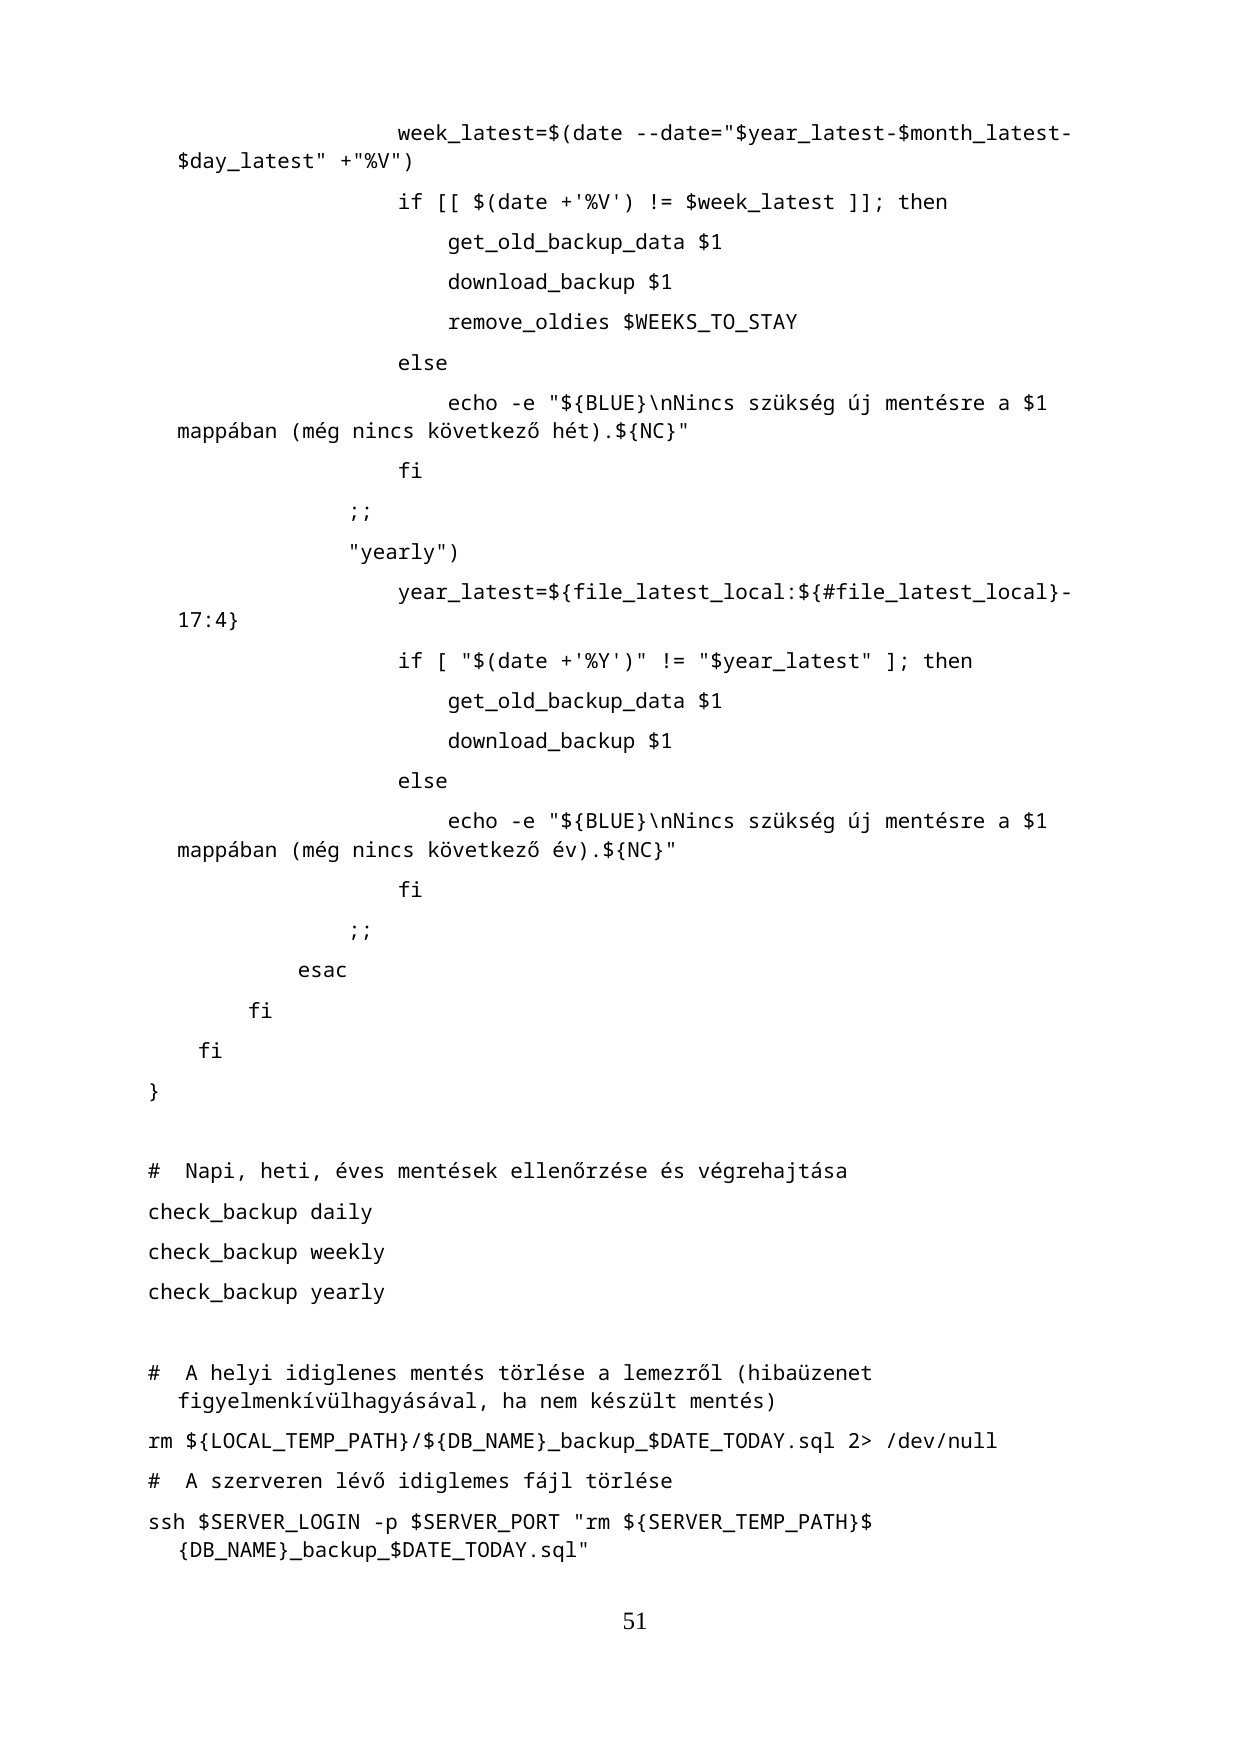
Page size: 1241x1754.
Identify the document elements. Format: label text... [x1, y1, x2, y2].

text rm ${LOCAL_TEMP_PATH}/${DB_NAME}_backup_$DATE_TODAY.sql 2> /dev/null [148, 1426, 1122, 1455]
text fi [148, 875, 1122, 904]
text fi [148, 456, 1122, 485]
text esac [148, 956, 1122, 984]
text remove_oldies $WEEKS_TO_STAY [148, 307, 1122, 336]
text echo -e "${BLUE}\nNincs szükség új mentésre a $1 mappában (még nincs következő hét).${NC}" [148, 388, 1122, 445]
text check_backup yearly [148, 1277, 1122, 1306]
text ;; [148, 497, 1122, 525]
text if [[ $(date +'%V') != $week_latest ]]; then [148, 187, 1122, 215]
text else [148, 348, 1122, 376]
text check_backup weekly [148, 1237, 1122, 1266]
text } [148, 1076, 1122, 1105]
text year_latest=${file_latest_local:${#file_latest_local}-17:4} [148, 577, 1122, 634]
text # A helyi idiglenes mentés törlése a lemezről (hibaüzenet figyelmenkívülhagyásával, ha nem készült mentés) [148, 1358, 1122, 1414]
text download_backup $1 [148, 726, 1122, 754]
text get_old_backup_data $1 [148, 227, 1122, 255]
text get_old_backup_data $1 [148, 686, 1122, 714]
text if [ "$(date +'%Y')" != "$year_latest" ]; then [148, 646, 1122, 674]
text week_latest=$(date --date="$year_latest-$month_latest-$day_latest" +"%V") [148, 118, 1122, 175]
text echo -e "${BLUE}\nNincs szükség új mentésre a $1 mappában (még nincs következő év).${NC}" [148, 807, 1122, 863]
text "yearly") [148, 537, 1122, 565]
text fi [148, 996, 1122, 1024]
text download_backup $1 [148, 267, 1122, 296]
text else [148, 766, 1122, 795]
text # Napi, heti, éves mentések ellenőrzése és végrehajtása [148, 1157, 1122, 1185]
text ssh $SERVER_LOGIN -p $SERVER_PORT "rm ${SERVER_TEMP_PATH}${DB_NAME}_backup_$DATE_TODAY.sql" [148, 1507, 1122, 1564]
text check_backup daily [148, 1197, 1122, 1225]
text ;; [148, 915, 1122, 944]
text fi [148, 1036, 1122, 1064]
text # A szerveren lévő idiglemes fájl törlése [148, 1467, 1122, 1495]
